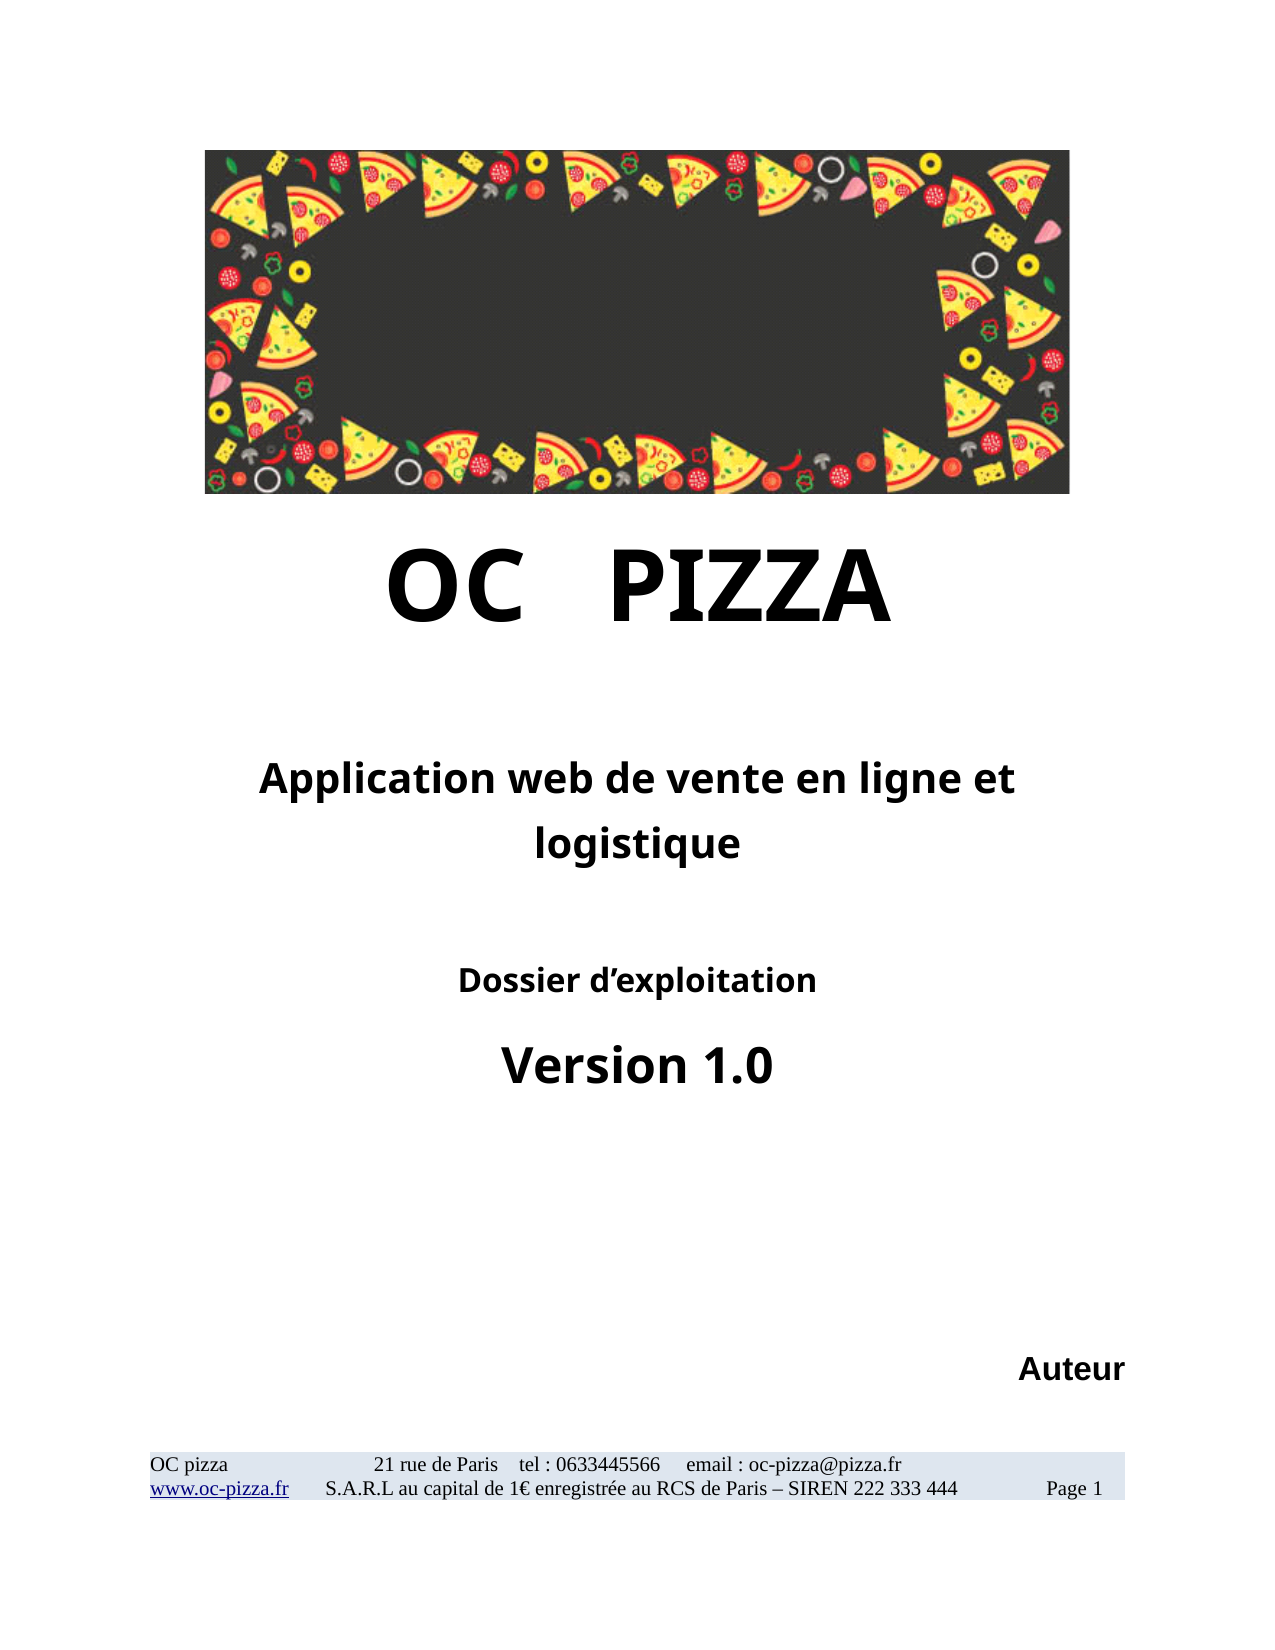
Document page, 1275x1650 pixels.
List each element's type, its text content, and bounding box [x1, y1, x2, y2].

text Application web de vente en ligne et logistique [150, 749, 1125, 871]
text OC PIZZA [150, 514, 1125, 651]
text Dossier d’exploitation [150, 957, 1125, 1002]
text Auteur [150, 1327, 1125, 1396]
text Version 1.0 [150, 1030, 1125, 1098]
